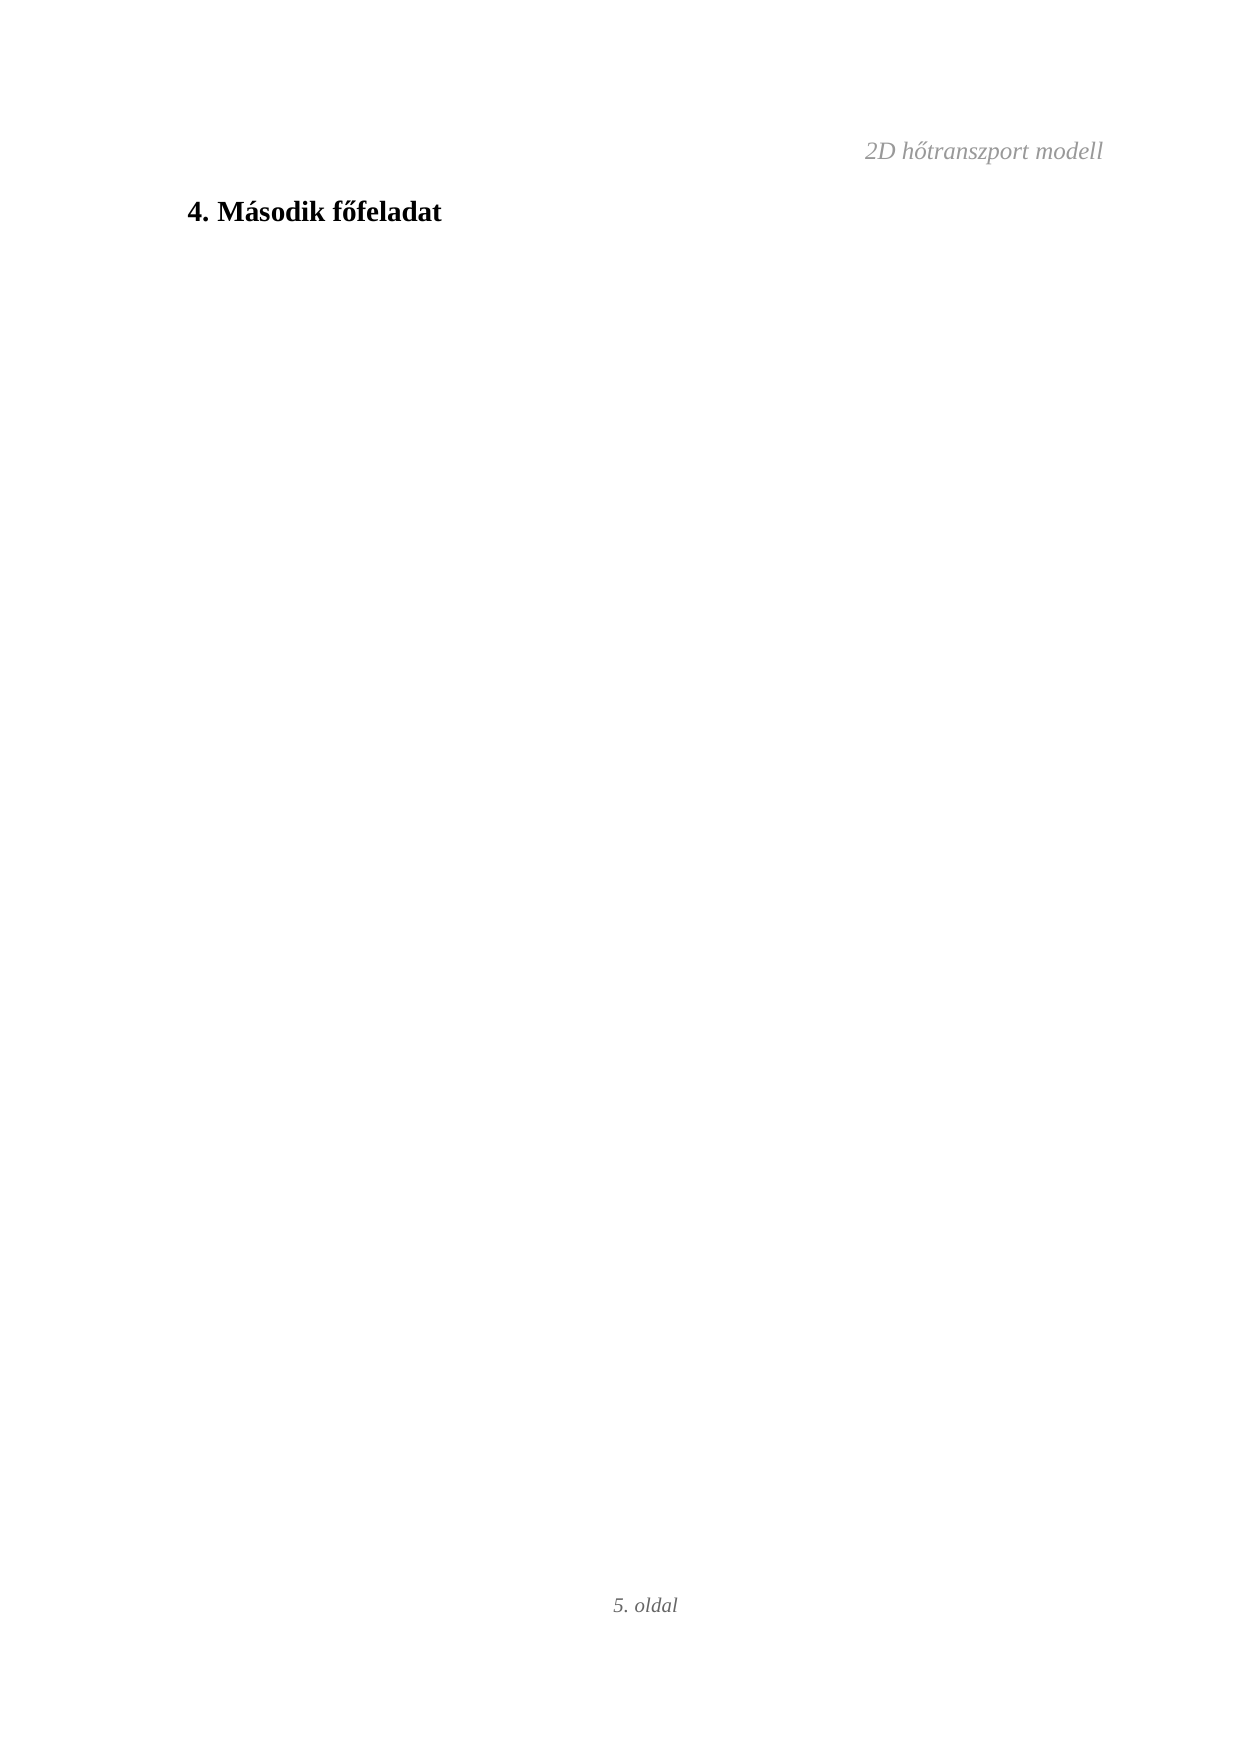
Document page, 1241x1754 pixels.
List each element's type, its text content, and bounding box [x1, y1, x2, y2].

subtitle Második főfeladat [187, 194, 1106, 228]
